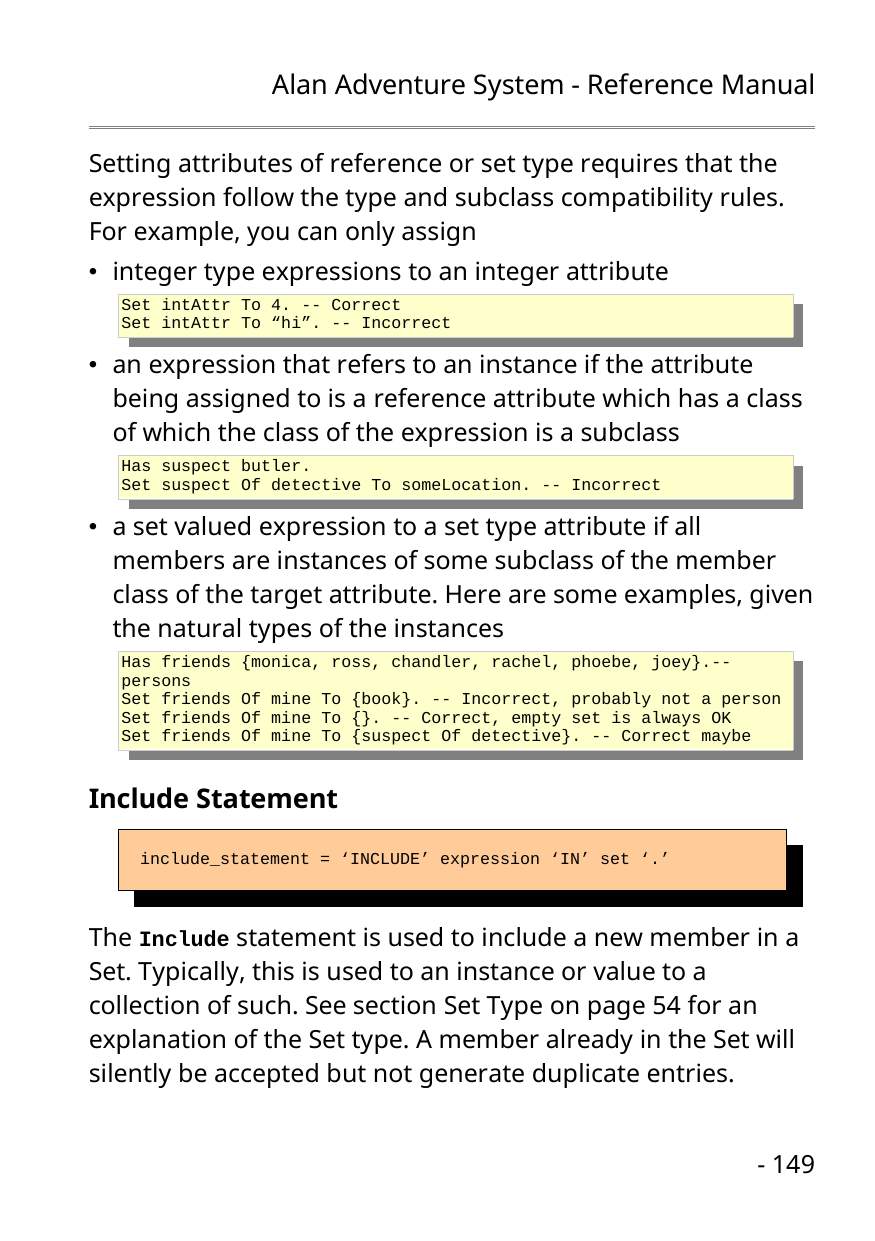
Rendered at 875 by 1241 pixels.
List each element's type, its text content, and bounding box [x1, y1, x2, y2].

text Has suspect butler. Set suspect Of detective To someLocation. -- Incorrect [119, 456, 793, 498]
text Has friends {monica, ross, chandler, rachel, phoebe, joey}.-- persons Set friends Of mine To {book}. -- Incorrect, probably not a person Set friends Of mine To {}. -- Correct, empty set is always OK Set friends Of mine To {suspect Of detective}. -- Correct maybe [119, 652, 793, 749]
list an expression that refers to an instance if the attribute being assigned to is a reference attribute which has a class of which the class of the expression is a subclass [88, 347, 815, 449]
subtitle Include Statement [88, 779, 815, 816]
text The Include statement is used to include a new member in a Set. Typically, this is used to an instance or value to a collection of such. See section Set Type on page 42 for an explanation of the Set type. A member already in the Set will silently be accepted but not generate duplicate entries. [88, 920, 815, 1090]
list a set valued expression to a set type attribute if all members are instances of some subclass of the member class of the target attribute. Here are some examples, given the natural types of the instances [88, 509, 815, 645]
text Set intAttr To 4. -- Correct Set intAttr To “hi”. -- Incorrect [119, 295, 793, 337]
text include_statement = ‘INCLUDE’ expression ‘IN’ set ‘.’ [119, 830, 786, 890]
text Setting attributes of reference or set type requires that the expression follow the type and subclass compatibility rules. For example, you can only assign [88, 146, 815, 247]
list integer type expressions to an integer attribute [88, 254, 815, 288]
